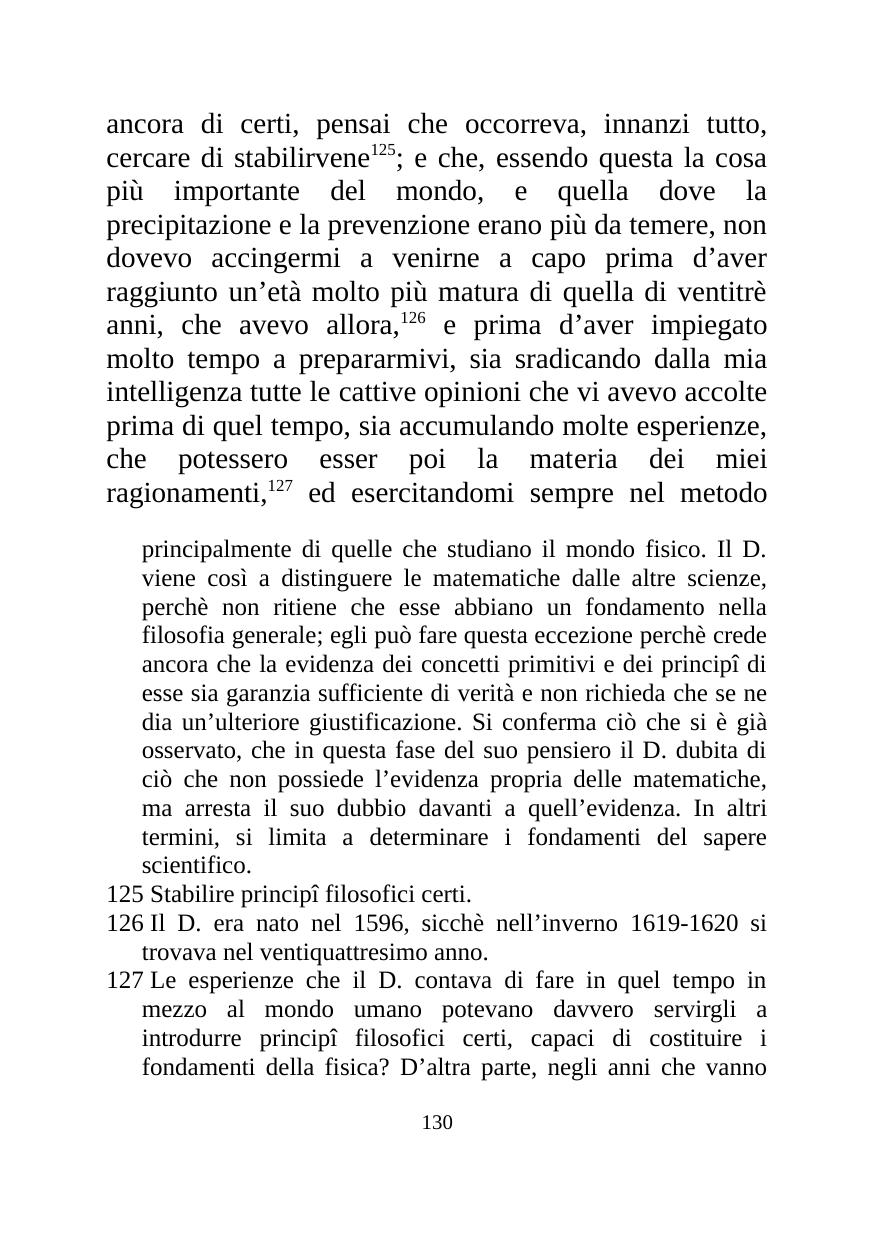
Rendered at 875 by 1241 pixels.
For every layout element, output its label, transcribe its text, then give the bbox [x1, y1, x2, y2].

text Le esperienze che il D. contava di fare in quel tempo in mezzo al mondo umano potevano davvero servirgli a introdurre principî filosofici certi, capaci di costituire i fondamenti della fisica? D’altra parte, negli anni che vanno [106, 965, 768, 1080]
text ancora di certi, pensai che occorreva, innanzi tutto, cercare di stabilirvene; e che, essendo questa la cosa più importante del mondo, e quella dove la precipitazione e la prevenzione erano più da temere, non dovevo accingermi a venirne a capo prima d’aver raggiunto un’età molto più matura di quella di ventitrè anni, che avevo allora, e prima d’aver impiegato molto tempo a prepararmivi, sia sradicando dalla mia intelligenza tutte le cattive opinioni che vi avevo accolte prima di quel tempo, sia accumulando molte esperienze, che potessero esser poi la materia dei miei ragionamenti, ed esercitandomi sempre nel metodo [106, 106, 768, 509]
text Il D. era nato nel 1596, sicchè nell’inverno 1619-1620 si trovava nel ventiquattresimo anno. [106, 908, 768, 965]
text principalmente di quelle che studiano il mondo fisico. Il D. viene così a distinguere le matematiche dalle altre scienze, perchè non ritiene che esse abbiano un fondamento nella filosofia generale; egli può fare questa eccezione perchè crede ancora che la evidenza dei concetti primitivi e dei principî di esse sia garanzia sufficiente di verità e non richieda che se ne dia un’ulteriore giustificazione. Si conferma ciò che si è già osservato, che in questa fase del suo pensiero il D. dubita di ciò che non possiede l’evidenza propria delle matematiche, ma arresta il suo dubbio davanti a quell’evidenza. In altri termini, si limita a determinare i fondamenti del sapere scientifico. [106, 534, 768, 879]
text Stabilire principî filosofici certi. [106, 879, 768, 908]
